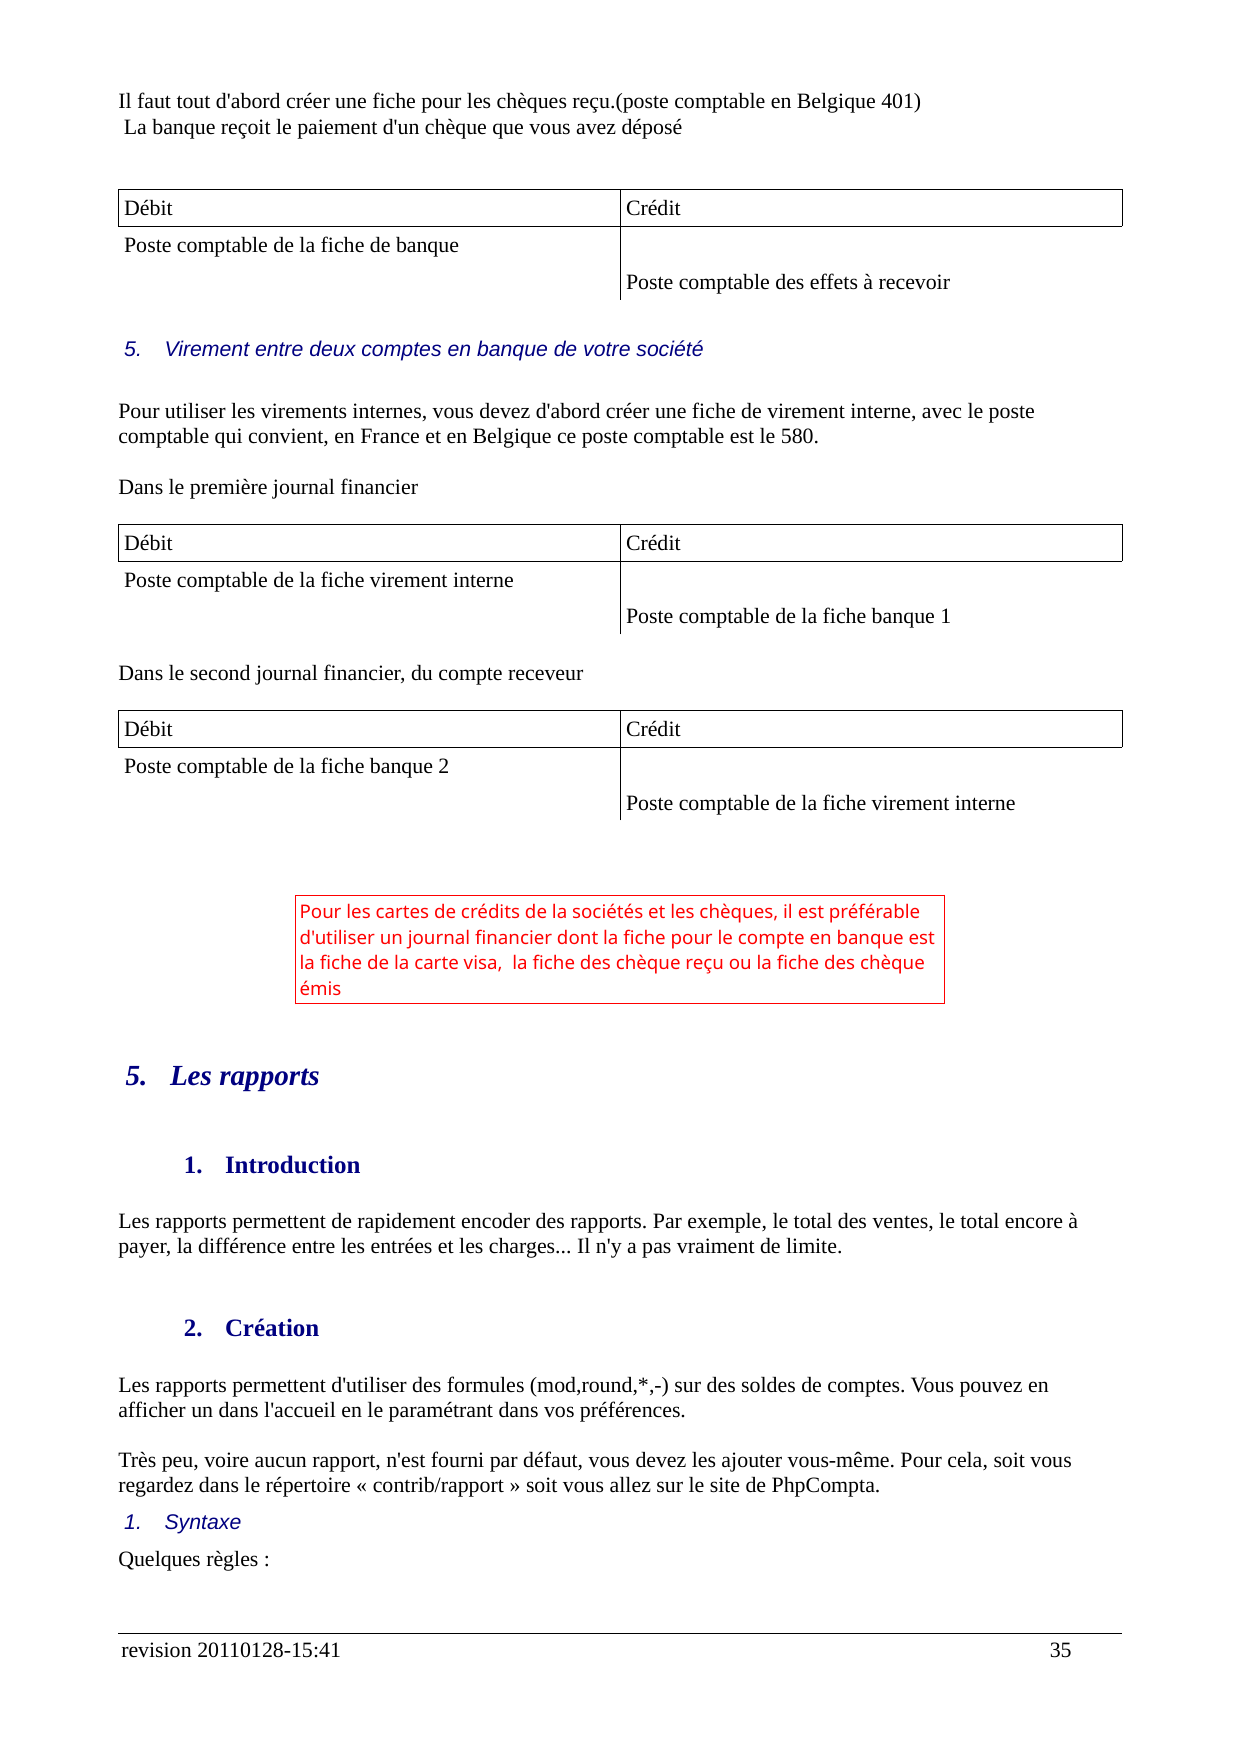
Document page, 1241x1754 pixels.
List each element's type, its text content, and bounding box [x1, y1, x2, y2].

text Quelques règles : [118, 1546, 1122, 1571]
text La banque reçoit le paiement d'un chèque que vous avez déposé [118, 114, 1122, 139]
text Pour utiliser les virements internes, vous devez d'abord créer une fiche de virement interne, avec le poste comptable qui convient, en France et en Belgique ce poste comptable est le 580. [118, 398, 1122, 448]
subtitle Syntaxe [118, 1509, 1122, 1534]
text Dans le première journal financier [118, 474, 1122, 499]
text Il faut tout d'abord créer une fiche pour les chèques reçu.(poste comptable en Belgique 401) [118, 88, 1122, 114]
table_header Débit [119, 711, 620, 747]
table_cell [118, 598, 620, 634]
table_cell [621, 562, 1122, 598]
text Pour les cartes de crédits de la sociétés et les chèques, il est préférable d'utiliser un journal financier dont la fiche pour le compte en banque est la fiche de la carte visa, la fiche des chèque reçu ou la fiche des chèque émis [296, 896, 944, 1003]
table_cell [118, 784, 620, 820]
table_cell [621, 227, 1122, 263]
table_cell Poste comptable de la fiche banque 2 [118, 748, 620, 784]
subtitle Les rapports [118, 1058, 1122, 1091]
table_header Débit [119, 190, 620, 226]
table_cell [621, 748, 1122, 784]
text Très peu, voire aucun rapport, n'est fourni par défaut, vous devez les ajouter vous-même. Pour cela, soit vous regardez dans le répertoire « contrib/rapport » soit vous allez sur le site de PhpCompta. [118, 1447, 1122, 1498]
text Les rapports permettent de rapidement encoder des rapports. Par exemple, le total des ventes, le total encore à payer, la différence entre les entrées et les charges... Il n'y a pas vraiment de limite. [118, 1208, 1122, 1259]
table_cell Poste comptable de la fiche de banque [118, 227, 620, 263]
table_cell Poste comptable de la fiche banque 1 [621, 598, 1122, 634]
table_cell Poste comptable de la fiche virement interne [118, 562, 620, 598]
subtitle Création [177, 1313, 1122, 1342]
table_cell [118, 263, 620, 300]
text Les rapports permettent d'utiliser des formules (mod,round,*,-) sur des soldes de comptes. Vous pouvez en afficher un dans l'accueil en le paramétrant dans vos préférences. [118, 1372, 1122, 1422]
table_header Débit [119, 525, 620, 561]
table_cell Poste comptable de la fiche virement interne [621, 784, 1122, 820]
table_header Crédit [621, 525, 1122, 561]
table_header Crédit [621, 190, 1122, 226]
subtitle Introduction [177, 1150, 1122, 1179]
subtitle Virement entre deux comptes en banque de votre société [118, 337, 1122, 361]
table_cell Poste comptable des effets à recevoir [621, 263, 1122, 300]
text Dans le second journal financier, du compte receveur [118, 660, 1122, 685]
table_header Crédit [621, 711, 1122, 747]
